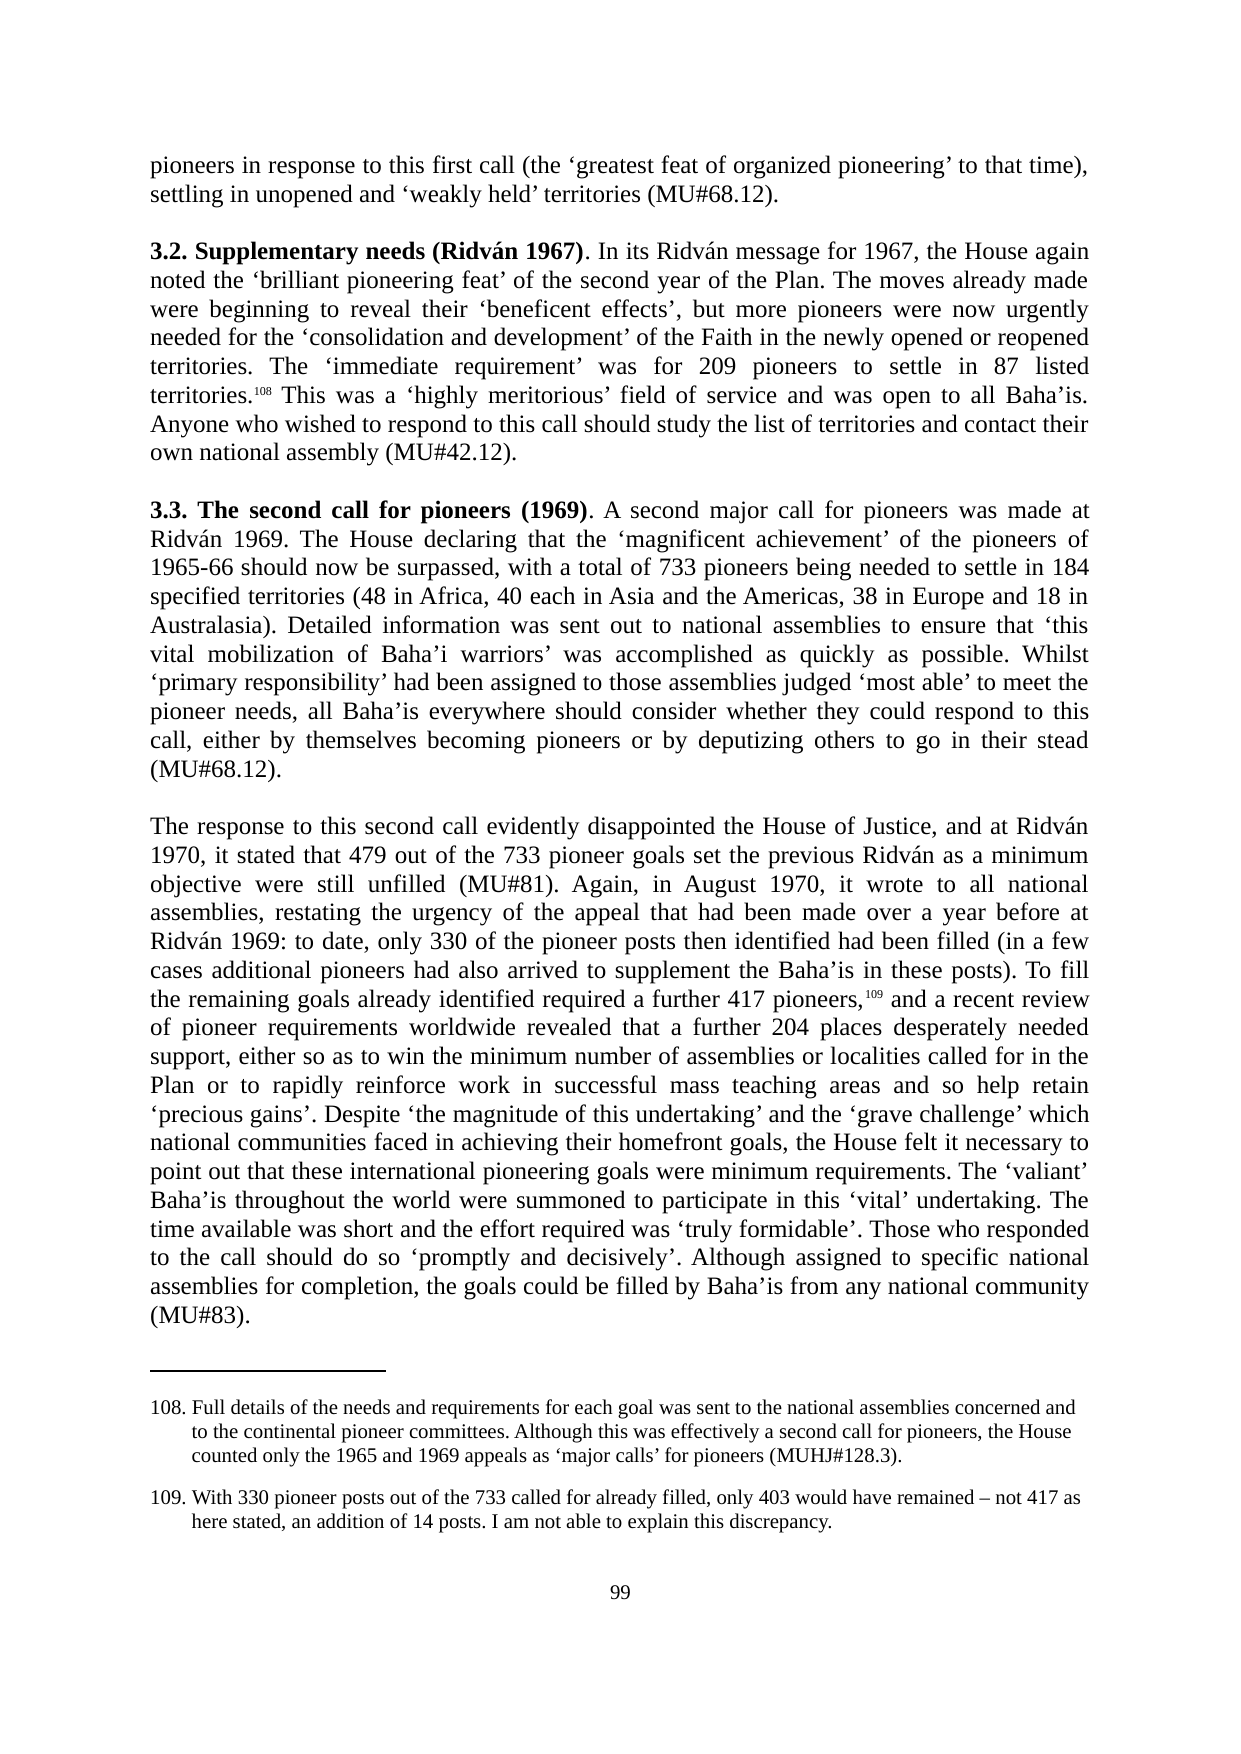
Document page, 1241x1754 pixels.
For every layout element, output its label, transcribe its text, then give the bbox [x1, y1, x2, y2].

text With 330 pioneer posts out of the 733 called for already filled, only 403 would have remained – not 417 as here stated, an addition of 14 posts. I am not able to explain this discrepancy. [150, 1484, 1090, 1533]
text 3.2. Supplementary needs (Ridván 1967). In its Ridván message for 1967, the House again noted the ‘brilliant pioneering feat’ of the second year of the Plan. The moves already made were beginning to reveal their ‘beneficent effects’, but more pioneers were now urgently needed for the ‘consolidation and development’ of the Faith in the newly opened or reopened territories. The ‘immediate requirement’ was for 209 pioneers to settle in 87 listed territories. This was a ‘highly meritorious’ field of service and was open to all Baha’is. Anyone who wished to respond to this call should study the list of territories and contact their own national assembly (MU#42.12). [150, 236, 1090, 466]
text Full details of the needs and requirements for each goal was sent to the national assemblies concerned and to the continental pioneer committees. Although this was effectively a second call for pioneers, the House counted only the 1965 and 1969 appeals as ‘major calls’ for pioneers (MUHJ#128.3). [150, 1395, 1090, 1467]
text 3.3. The second call for pioneers (1969). A second major call for pioneers was made at Ridván 1969. The House declaring that the ‘magnificent achievement’ of the pioneers of 1965-66 should now be surpassed, with a total of 733 pioneers being needed to settle in 184 specified territories (48 in Africa, 40 each in Asia and the Americas, 38 in Europe and 18 in Australasia). Detailed information was sent out to national assemblies to ensure that ‘this vital mobilization of Baha’i warriors’ was accomplished as quickly as possible. Whilst ‘primary responsibility’ had been assigned to those assemblies judged ‘most able’ to meet the pioneer needs, all Baha’is everywhere should consider whether they could respond to this call, either by themselves becoming pioneers or by deputizing others to go in their stead (MU#68.12). [150, 495, 1090, 782]
text pioneers in response to this first call (the ‘greatest feat of organized pioneering’ to that time), settling in unopened and ‘weakly held’ territories (MU#68.12). [150, 150, 1090, 207]
text The response to this second call evidently disappointed the House of Justice, and at Ridván 1970, it stated that 479 out of the 733 pioneer goals set the previous Ridván as a minimum objective were still unfilled (MU#81). Again, in August 1970, it wrote to all national assemblies, restating the urgency of the appeal that had been made over a year before at Ridván 1969: to date, only 330 of the pioneer posts then identified had been filled (in a few cases additional pioneers had also arrived to supplement the Baha’is in these posts). To fill the remaining goals already identified required a further 417 pioneers, and a recent review of pioneer requirements worldwide revealed that a further 204 places desperately needed support, either so as to win the minimum number of assemblies or localities called for in the Plan or to rapidly reinforce work in successful mass teaching areas and so help retain ‘precious gains’. Despite ‘the magnitude of this undertaking’ and the ‘grave challenge’ which national communities faced in achieving their homefront goals, the House felt it necessary to point out that these international pioneering goals were minimum requirements. The ‘valiant’ Baha’is throughout the world were summoned to participate in this ‘vital’ undertaking. The time available was short and the effort required was ‘truly formidable’. Those who responded to the call should do so ‘promptly and decisively’. Although assigned to specific national assemblies for completion, the goals could be filled by Baha’is from any national community (MU#83). [150, 811, 1090, 1329]
